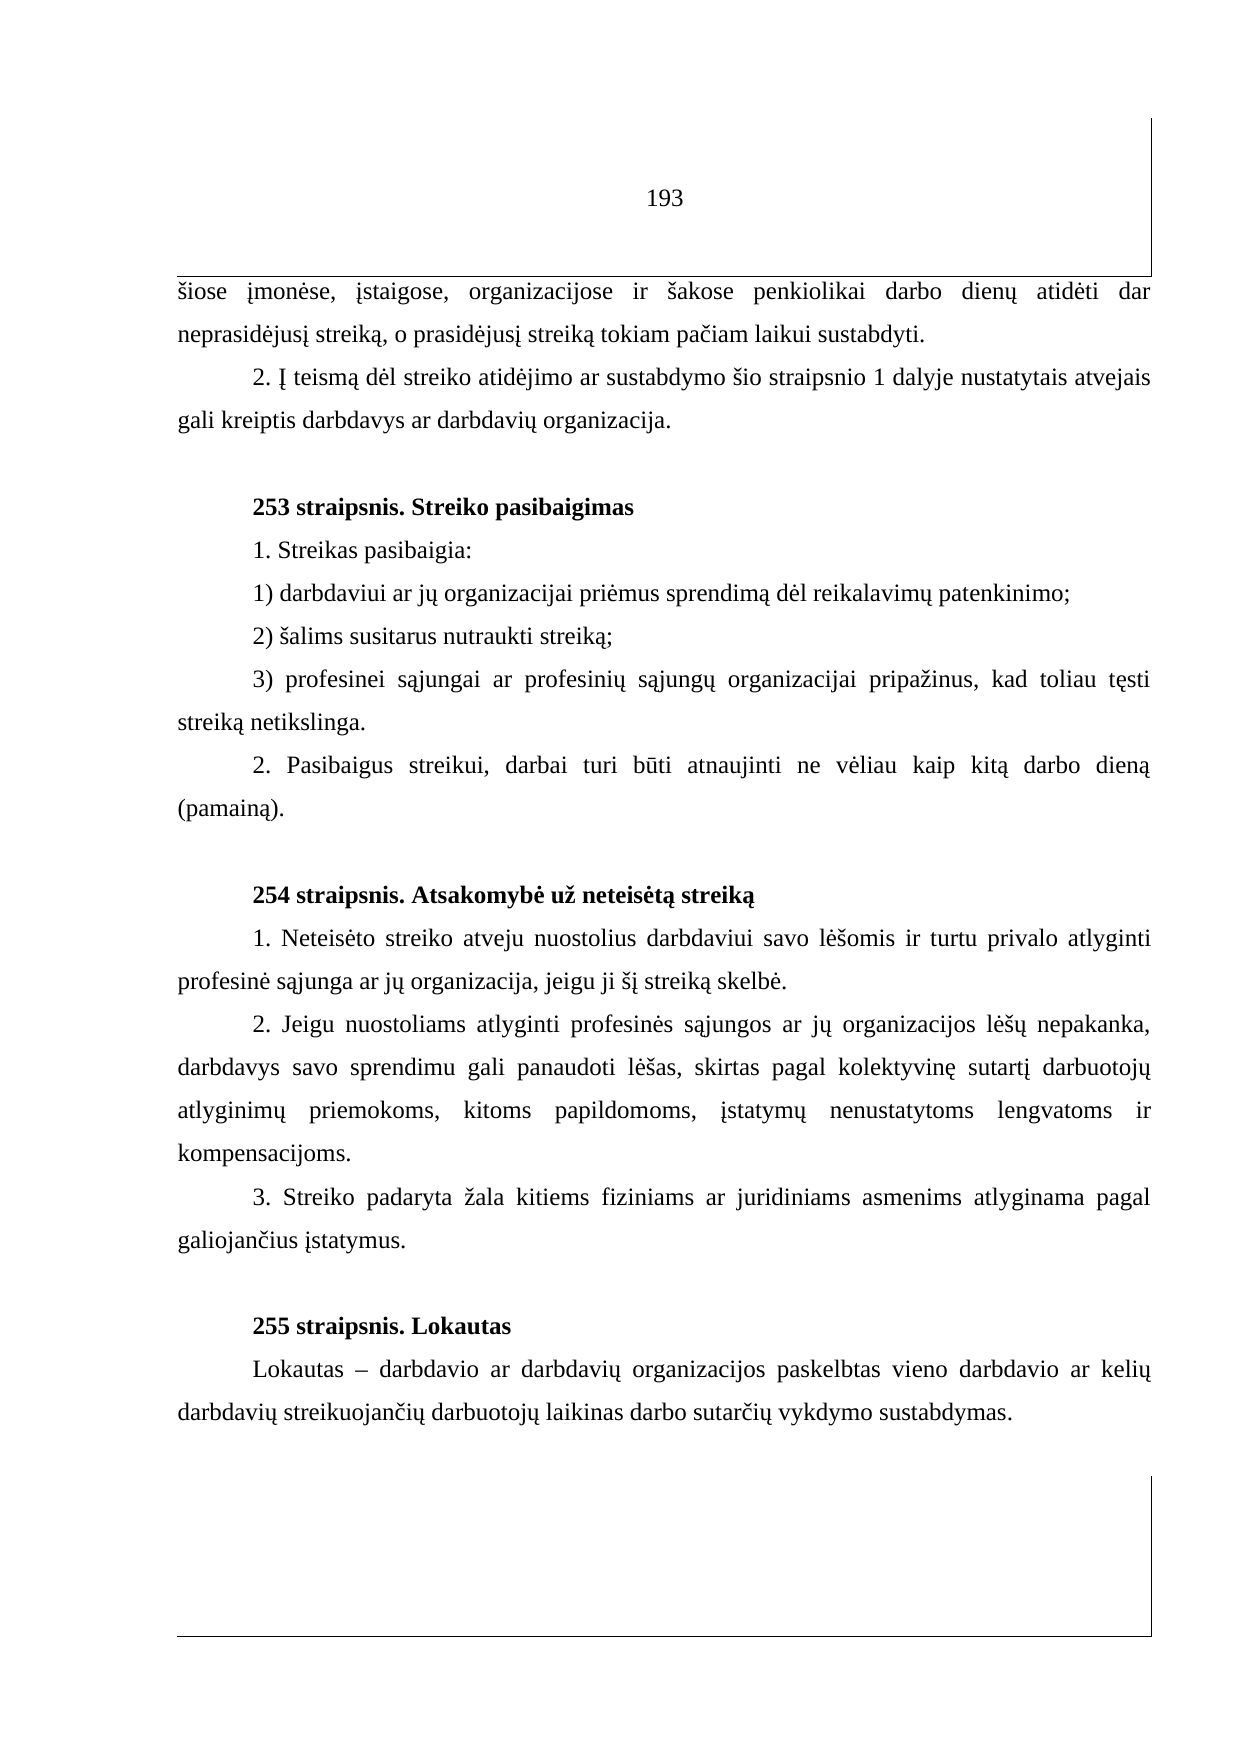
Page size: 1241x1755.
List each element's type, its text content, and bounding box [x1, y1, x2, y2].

text 2) šalims susitarus nutraukti streiką; [177, 621, 1152, 650]
text 1. Neteisėto streiko atveju nuostolius darbdaviui savo lėšomis ir turtu privalo atlyginti profesinė sąjunga ar jų organizacija, jeigu ji šį streiką skelbė. [177, 923, 1152, 995]
text 1) darbdaviui ar jų organizacijai priėmus sprendimą dėl reikalavimų patenkinimo; [177, 578, 1152, 607]
text 3. Streiko padaryta žala kitiems fiziniams ar juridiniams asmenims atlyginama pagal galiojančius įstatymus. [177, 1182, 1152, 1253]
text 1. Streikas pasibaigia: [177, 535, 1152, 563]
text 253 straipsnis. Streiko pasibaigimas [177, 492, 1152, 520]
text 2. Jeigu nuostoliams atlyginti profesinės sąjungos ar jų organizacijos lėšų nepakanka, darbdavys savo sprendimu gali panaudoti lėšas, skirtas pagal kolektyvinę sutartį darbuotojų atlyginimų priemokoms, kitoms papildomoms, įstatymų nenustatytoms lengvatoms ir kompensacijoms. [177, 1009, 1152, 1167]
text 3) profesinei sąjungai ar profesinių sąjungų organizacijai pripažinus, kad toliau tęsti streiką netikslinga. [177, 664, 1152, 736]
text 254 straipsnis. Atsakomybė už neteisėtą streiką [177, 880, 1152, 908]
text Lokautas – darbdavio ar darbdavių organizacijos paskelbtas vieno darbdavio ar kelių darbdavių streikuojančių darbuotojų laikinas darbo sutarčių vykdymo sustabdymas. [177, 1354, 1152, 1426]
text 255 straipsnis. Lokautas [177, 1311, 1152, 1340]
text šiose įmonėse, įstaigose, organizacijose ir šakose penkiolikai darbo dienų atidėti dar neprasidėjusį streiką, o prasidėjusį streiką tokiam pačiam laikui sustabdyti. [177, 276, 1152, 348]
text 2. Pasibaigus streikui, darbai turi būti atnaujinti ne vėliau kaip kitą darbo dieną (pamainą). [177, 750, 1152, 822]
text 2. Į teismą dėl streiko atidėjimo ar sustabdymo šio straipsnio 1 dalyje nustatytais atvejais gali kreiptis darbdavys ar darbdavių organizacija. [177, 362, 1152, 434]
